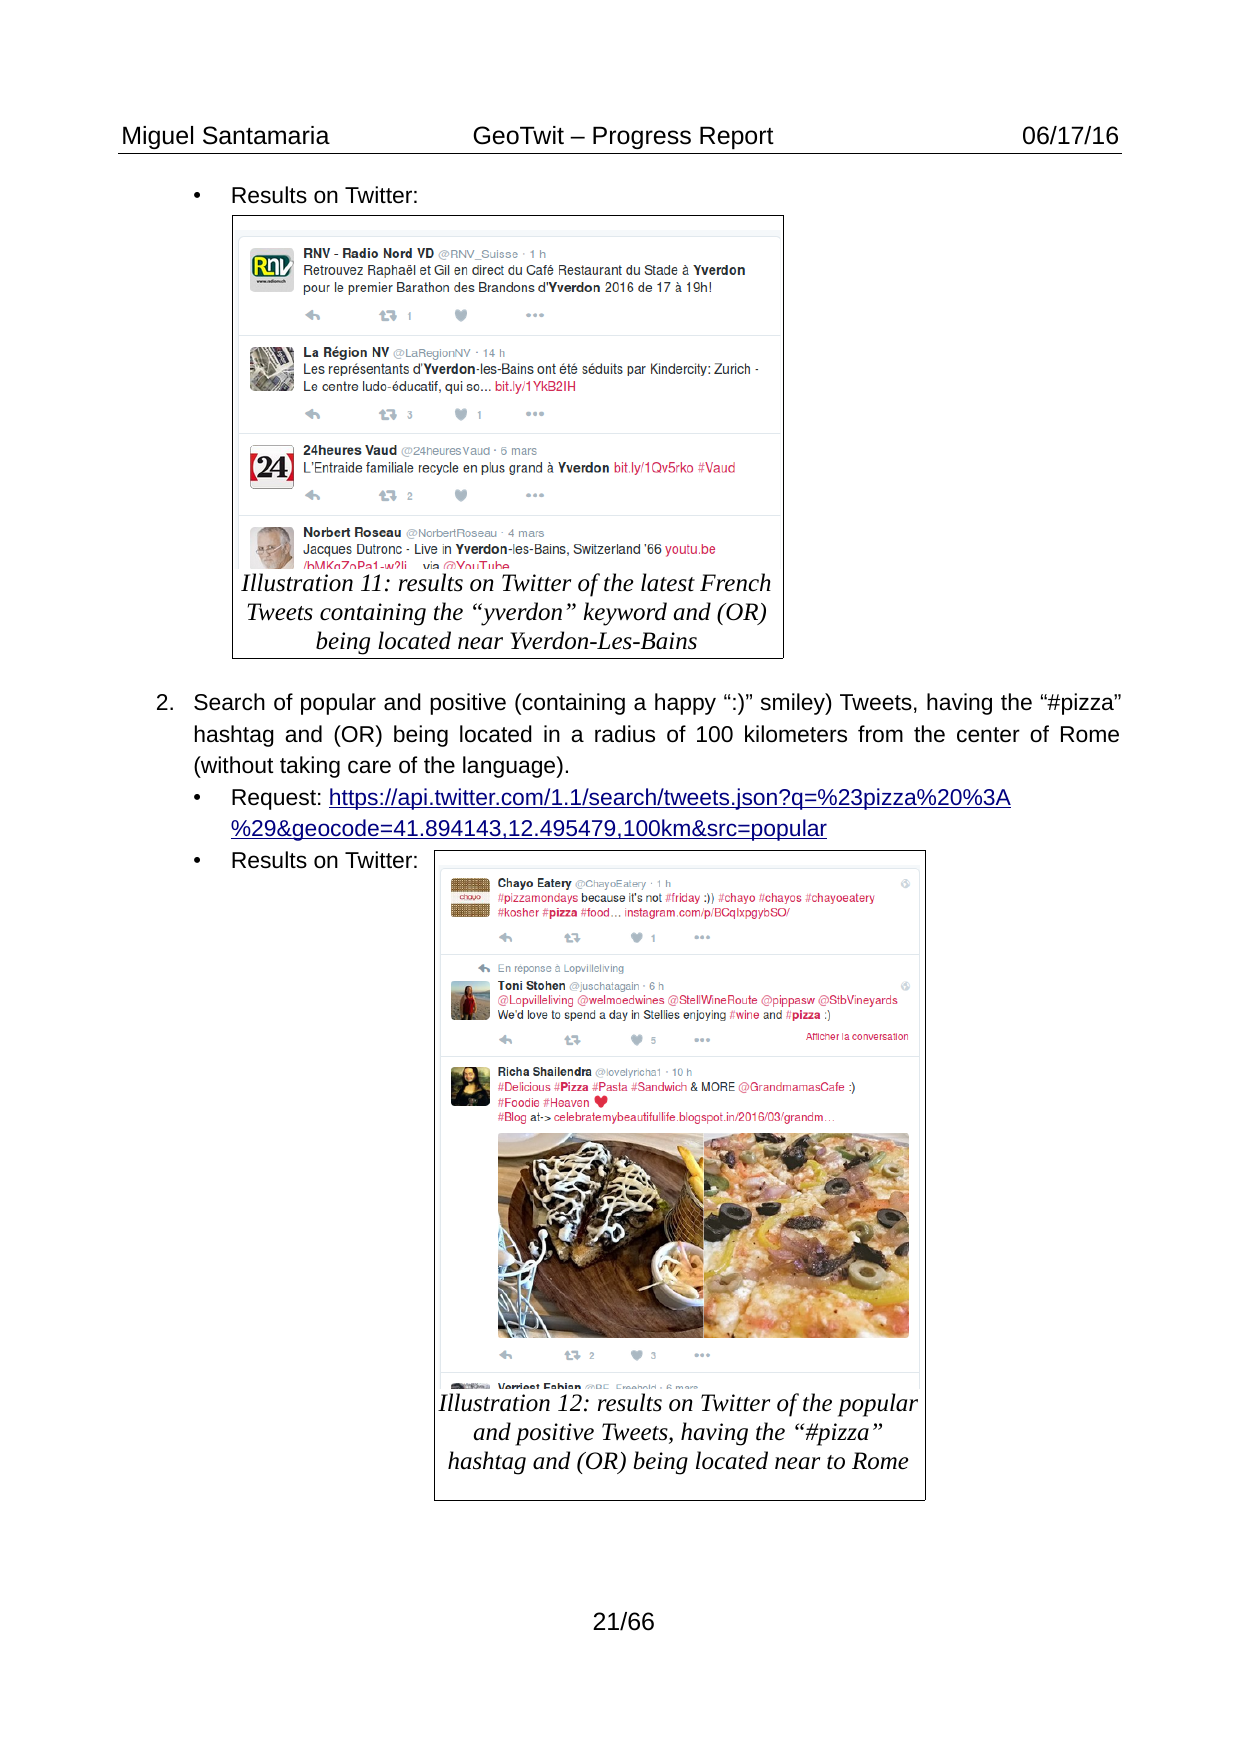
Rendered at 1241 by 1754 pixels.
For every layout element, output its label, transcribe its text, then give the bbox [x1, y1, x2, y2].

list Search of popular and positive (containing a happy “:)” smiley) Tweets, having the “#pizza” hashtag and (OR) being located in a radius of 100 kilometers from the center of Rome (without taking care of the language). [156, 689, 1122, 779]
list Illustration 11: results on Twitter of the latest French Tweets containing the “yverdon” keyword and (OR) being located near Yverdon-Les-Bains [235, 569, 780, 654]
list Results on Twitter: [193, 847, 1122, 873]
list Request: https://api.twitter.com/1.1/search/tweets.json?q=%23pizza%20%3A%29&geocode=41.894143,12.495479,100km&src=popular [193, 784, 1122, 842]
list Illustration 12: results on Twitter of the popular and positive Tweets, having the “#pizza” hashtag and (OR) being located near to Rome [437, 866, 922, 1475]
picture [438, 865, 920, 1389]
list Results on Twitter: [193, 182, 1122, 684]
list [435, 851, 925, 1500]
picture [234, 230, 781, 569]
